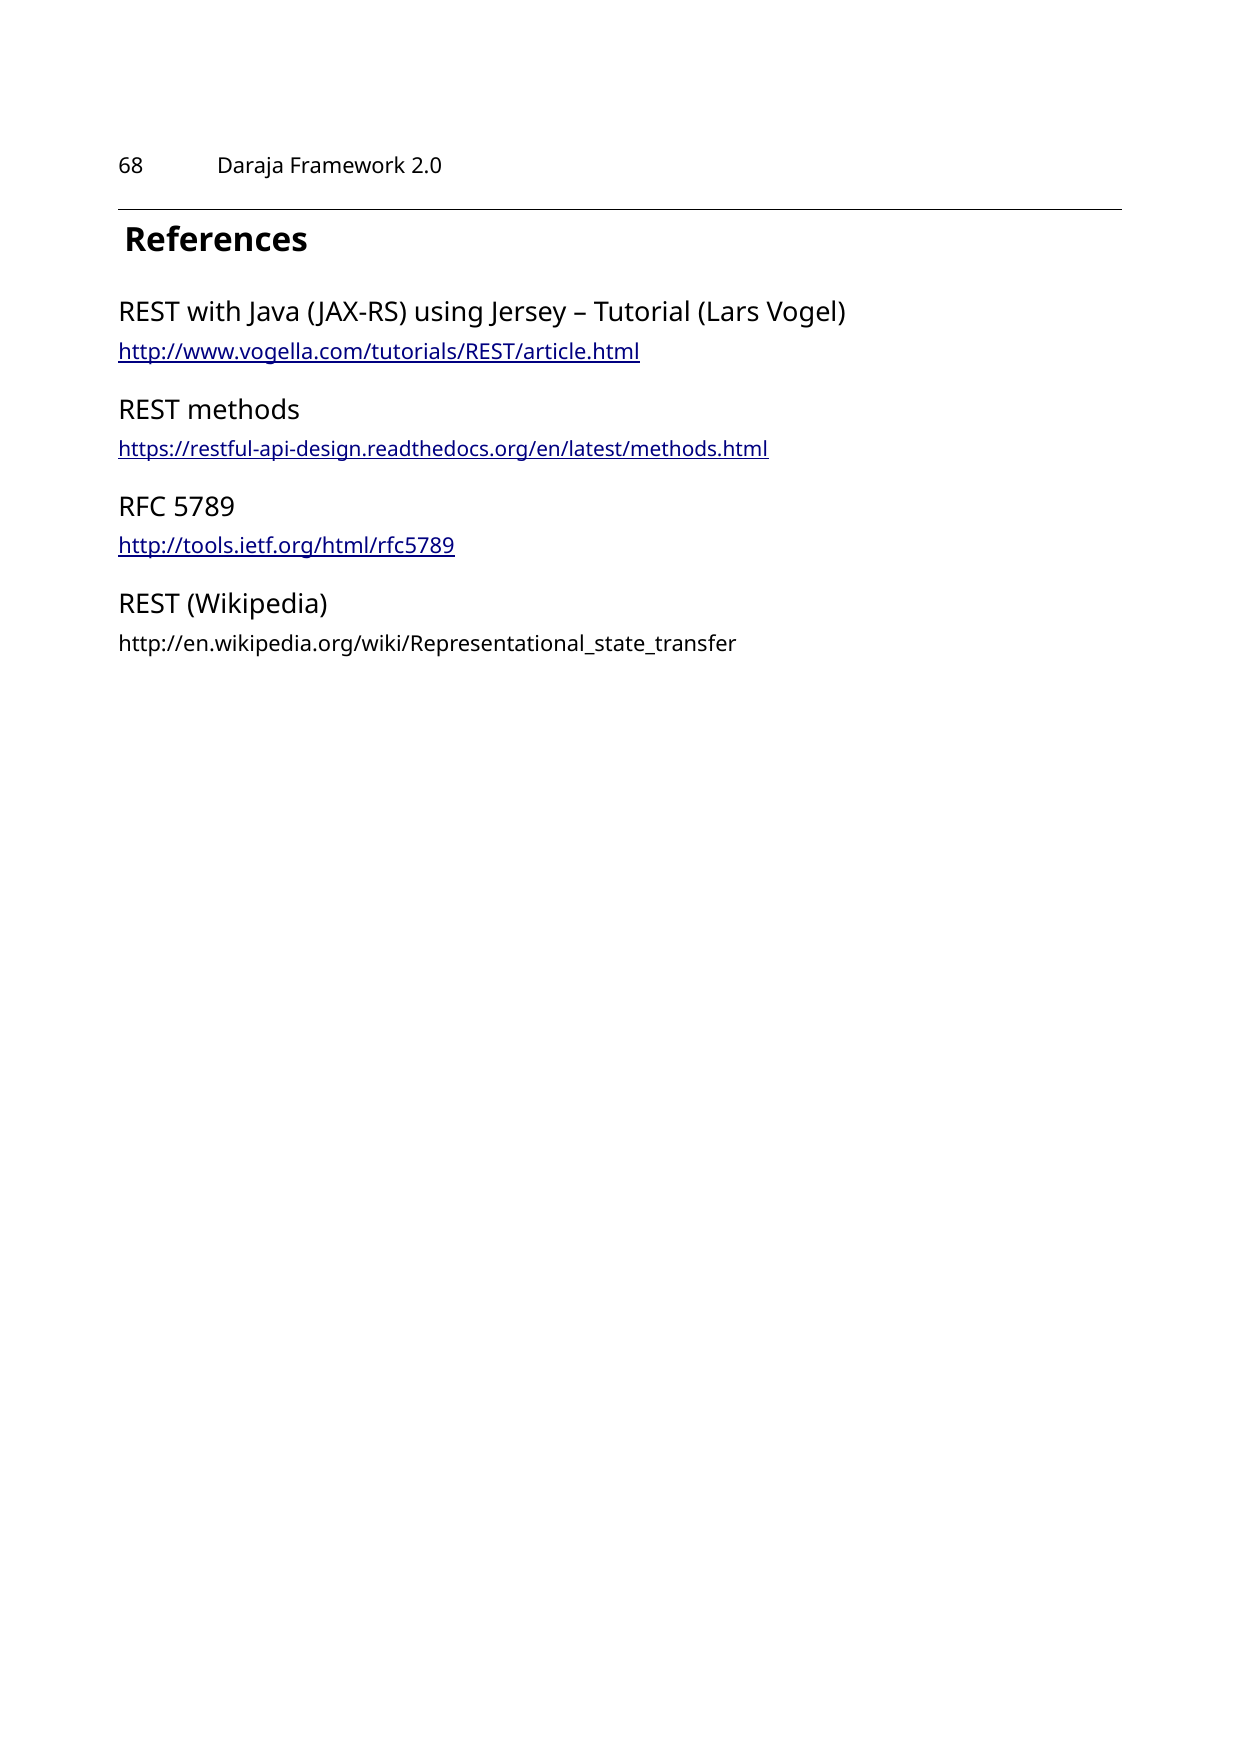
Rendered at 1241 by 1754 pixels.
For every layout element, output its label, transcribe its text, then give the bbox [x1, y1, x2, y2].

subtitle References [118, 210, 1122, 268]
subtitle REST with Java (JAX-RS) using Jersey – Tutorial (Lars Vogel) [118, 293, 1122, 329]
subtitle REST methods [118, 391, 1122, 427]
text http://tools.ietf.org/html/rfc5789 [118, 530, 1122, 560]
subtitle REST (Wikipedia) [118, 585, 1122, 622]
subtitle RFC 5789 [118, 487, 1122, 524]
text https://restful-api-design.readthedocs.org/en/latest/methods.html [118, 434, 1122, 462]
text http://www.vogella.com/tutorials/REST/article.html [118, 336, 1122, 366]
text http://en.wikipedia.org/wiki/Representational_state_transfer [118, 628, 1122, 658]
